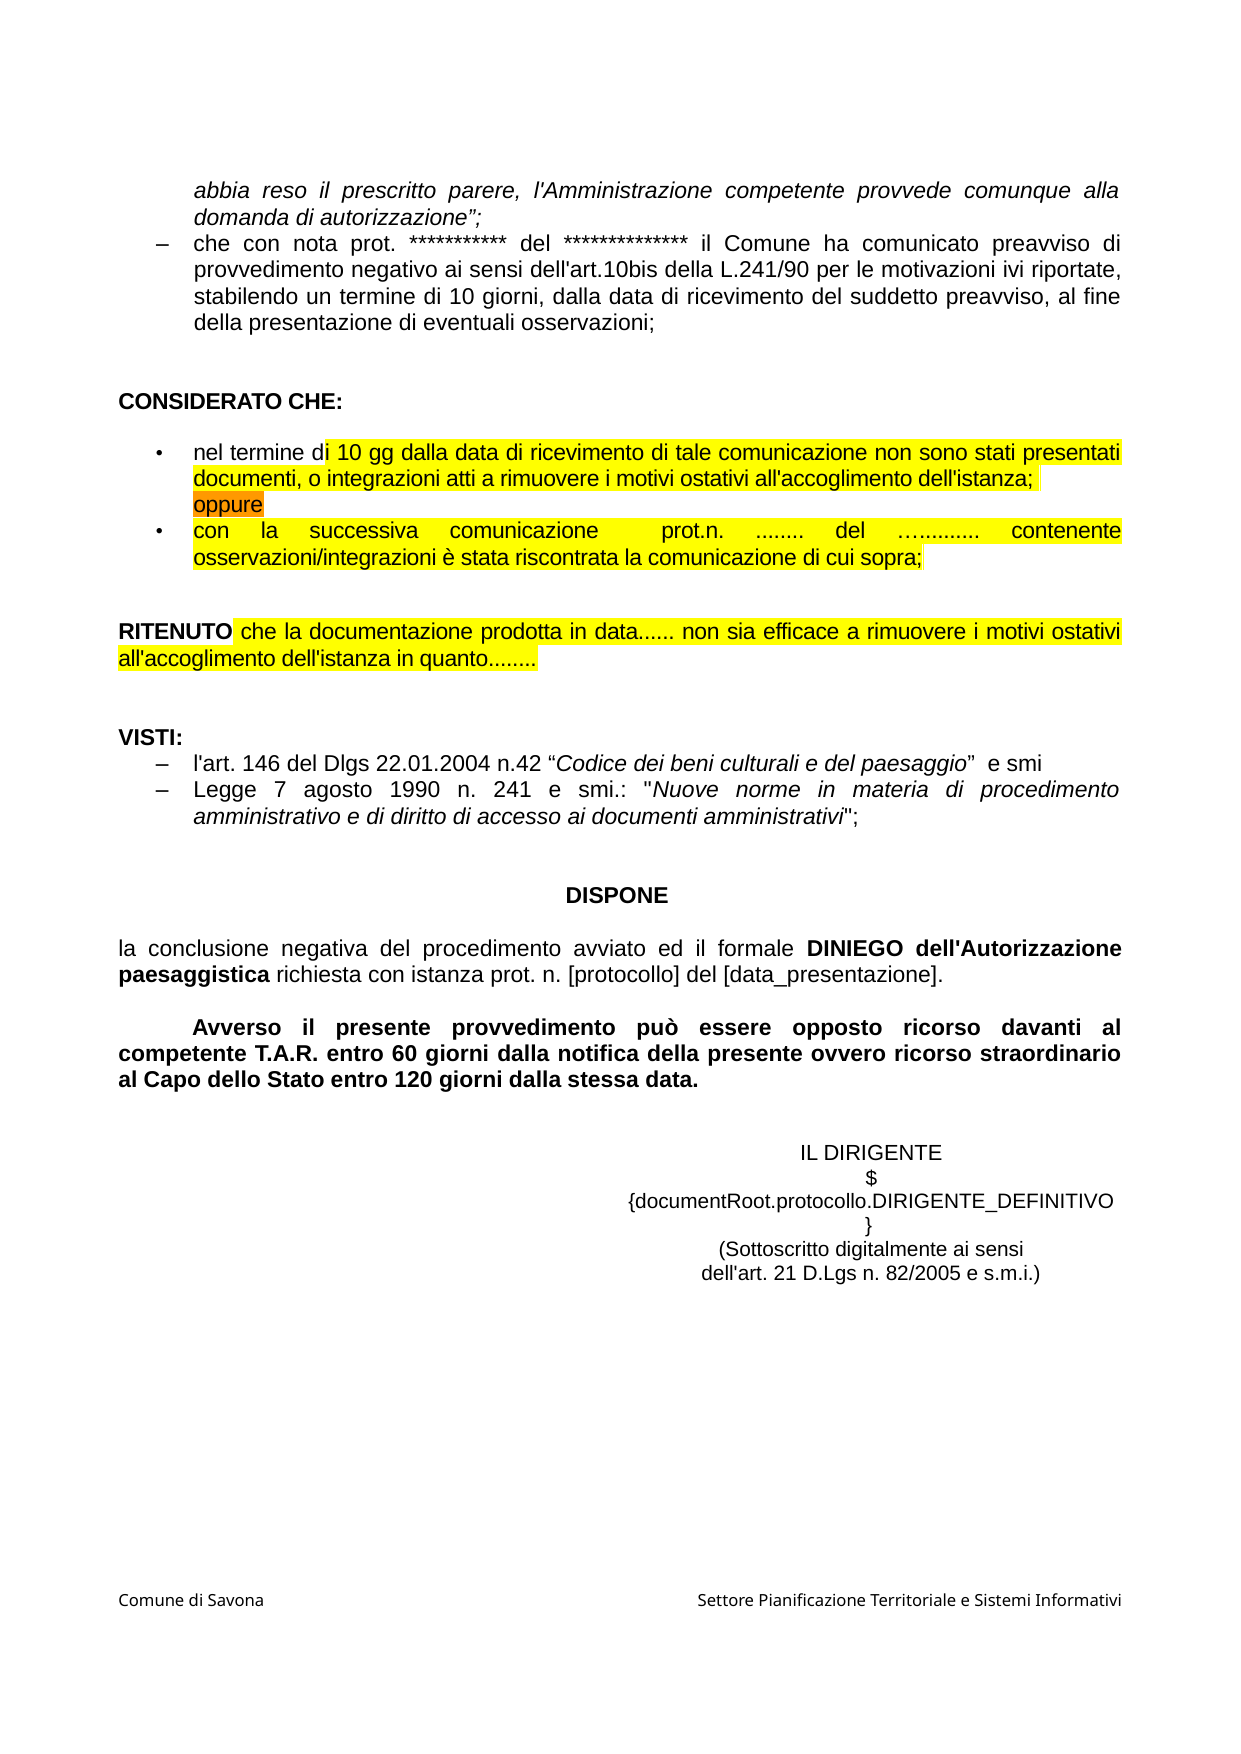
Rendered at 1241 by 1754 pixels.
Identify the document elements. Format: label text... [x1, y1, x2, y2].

list con la successiva comunicazione prot.n. ........ del ….......... contenente osservazioni/integrazioni è stata riscontrata la comunicazione di cui sopra; [156, 517, 1122, 570]
text Avverso il presente provvedimento può essere opposto ricorso davanti al competente T.A.R. entro 60 giorni dalla notifica della presente ovvero ricorso straordinario al Capo dello Stato entro 120 giorni dalla stessa data. [118, 1014, 1122, 1093]
text DISPONE [118, 882, 1122, 908]
table_header IL DIRIGENTE [620, 1130, 1122, 1165]
list l'art. 146 del Dlgs 22.01.2004 n.42 “Codice dei beni culturali e del paesaggio” e smi [156, 750, 1122, 776]
list che con nota prot. *********** del ************** il Comune ha comunicato preavviso di provvedimento negativo ai sensi dell'art.10bis della L.241/90 per le motivazioni ivi riportate, stabilendo un termine di 10 giorni, dalla data di ricevimento del suddetto preavviso, al fine della presentazione di eventuali osservazioni; [156, 230, 1122, 335]
list abbia reso il prescritto parere, l'Amministrazione competente provvede comunque alla domanda di autorizzazione”; [156, 177, 1122, 230]
text CONSIDERATO CHE: [118, 388, 1122, 414]
table_header [118, 1130, 620, 1165]
table_cell [118, 1165, 620, 1310]
table_cell ${documentRoot.protocollo.DIRIGENTE_DEFINITIVO} (Sottoscritto digitalmente ai sensi dell'art. 21 D.Lgs n. 82/2005 e s.m.i.) [620, 1165, 1122, 1310]
list nel termine di 10 gg dalla data di ricevimento di tale comunicazione non sono stati presentati documenti, o integrazioni atti a rimuovere i motivi ostativi all'accoglimento dell'istanza; [156, 438, 1122, 491]
list oppure [156, 491, 1122, 517]
text RITENUTO che la documentazione prodotta in data...... non sia efficace a rimuovere i motivi ostativi all'accoglimento dell'istanza in quanto........ [118, 618, 1122, 671]
list Legge 7 agosto 1990 n. 241 e smi.: "Nuove norme in materia di procedimento amministrativo e di diritto di accesso ai documenti amministrativi"; [156, 776, 1122, 829]
text VISTI: [118, 724, 1122, 750]
text la conclusione negativa del procedimento avviato ed il formale DINIEGO dell'Autorizzazione paesaggistica richiesta con istanza prot. n. [protocollo] del [data_presentazione]. [118, 934, 1122, 987]
